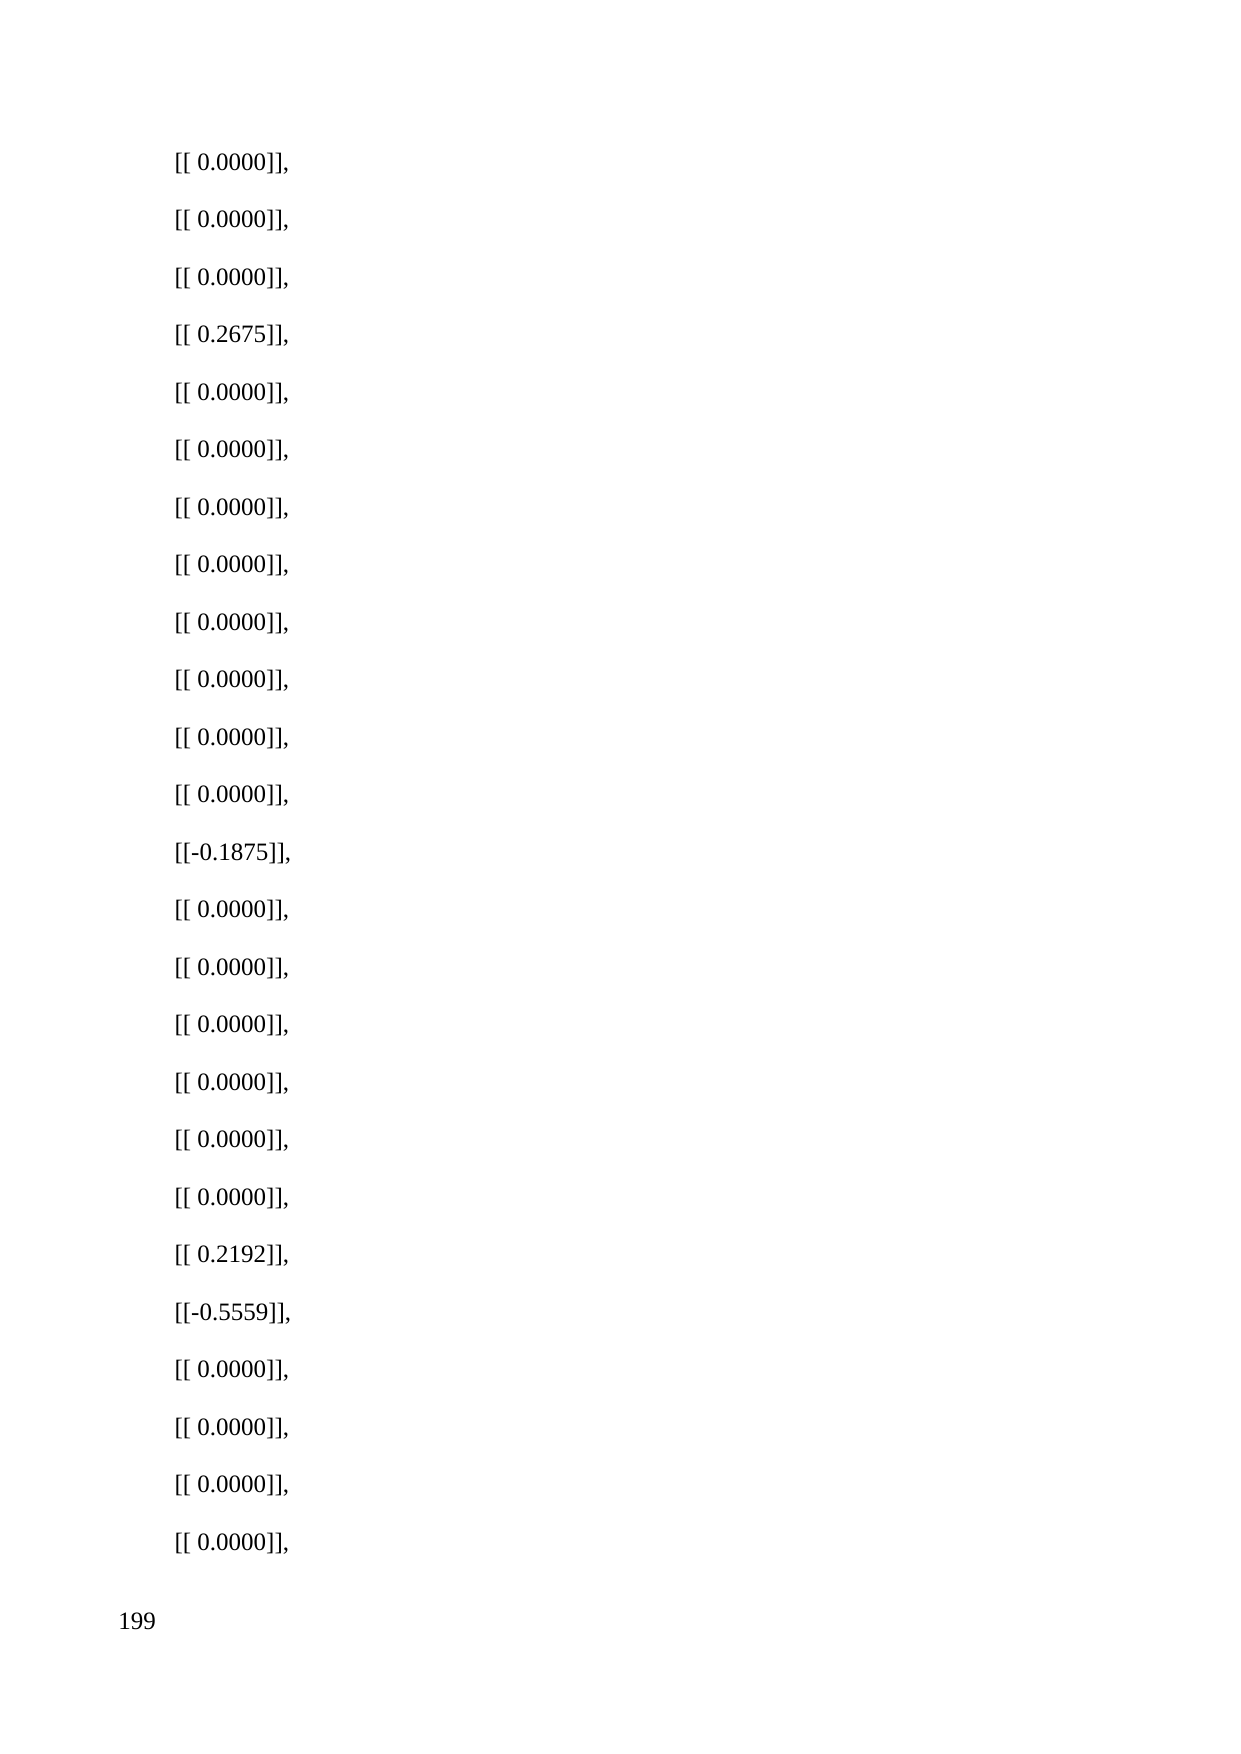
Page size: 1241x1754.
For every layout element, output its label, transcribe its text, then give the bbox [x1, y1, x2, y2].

text [[ 0.0000]], [118, 1412, 1122, 1441]
text [[ 0.0000]], [118, 894, 1122, 923]
text [[ 0.0000]], [118, 1354, 1122, 1383]
text [[ 0.0000]], [118, 607, 1122, 636]
text [[ 0.0000]], [118, 1469, 1122, 1498]
text [[-0.1875]], [118, 837, 1122, 866]
text [[ 0.0000]], [118, 377, 1122, 406]
text [[ 0.0000]], [118, 722, 1122, 751]
text [[ 0.0000]], [118, 492, 1122, 521]
text [[ 0.0000]], [118, 664, 1122, 693]
text [[-0.5559]], [118, 1297, 1122, 1326]
text [[ 0.0000]], [118, 1182, 1122, 1211]
text [[ 0.0000]], [118, 204, 1122, 233]
text [[ 0.0000]], [118, 549, 1122, 578]
text [[ 0.0000]], [118, 952, 1122, 981]
text [[ 0.0000]], [118, 147, 1122, 176]
text [[ 0.0000]], [118, 262, 1122, 291]
text [[ 0.0000]], [118, 1124, 1122, 1153]
text [[ 0.0000]], [118, 779, 1122, 808]
text [[ 0.2675]], [118, 319, 1122, 348]
text [[ 0.0000]], [118, 1009, 1122, 1038]
text [[ 0.0000]], [118, 434, 1122, 463]
text [[ 0.0000]], [118, 1527, 1122, 1556]
text [[ 0.0000]], [118, 1067, 1122, 1096]
text [[ 0.2192]], [118, 1239, 1122, 1268]
